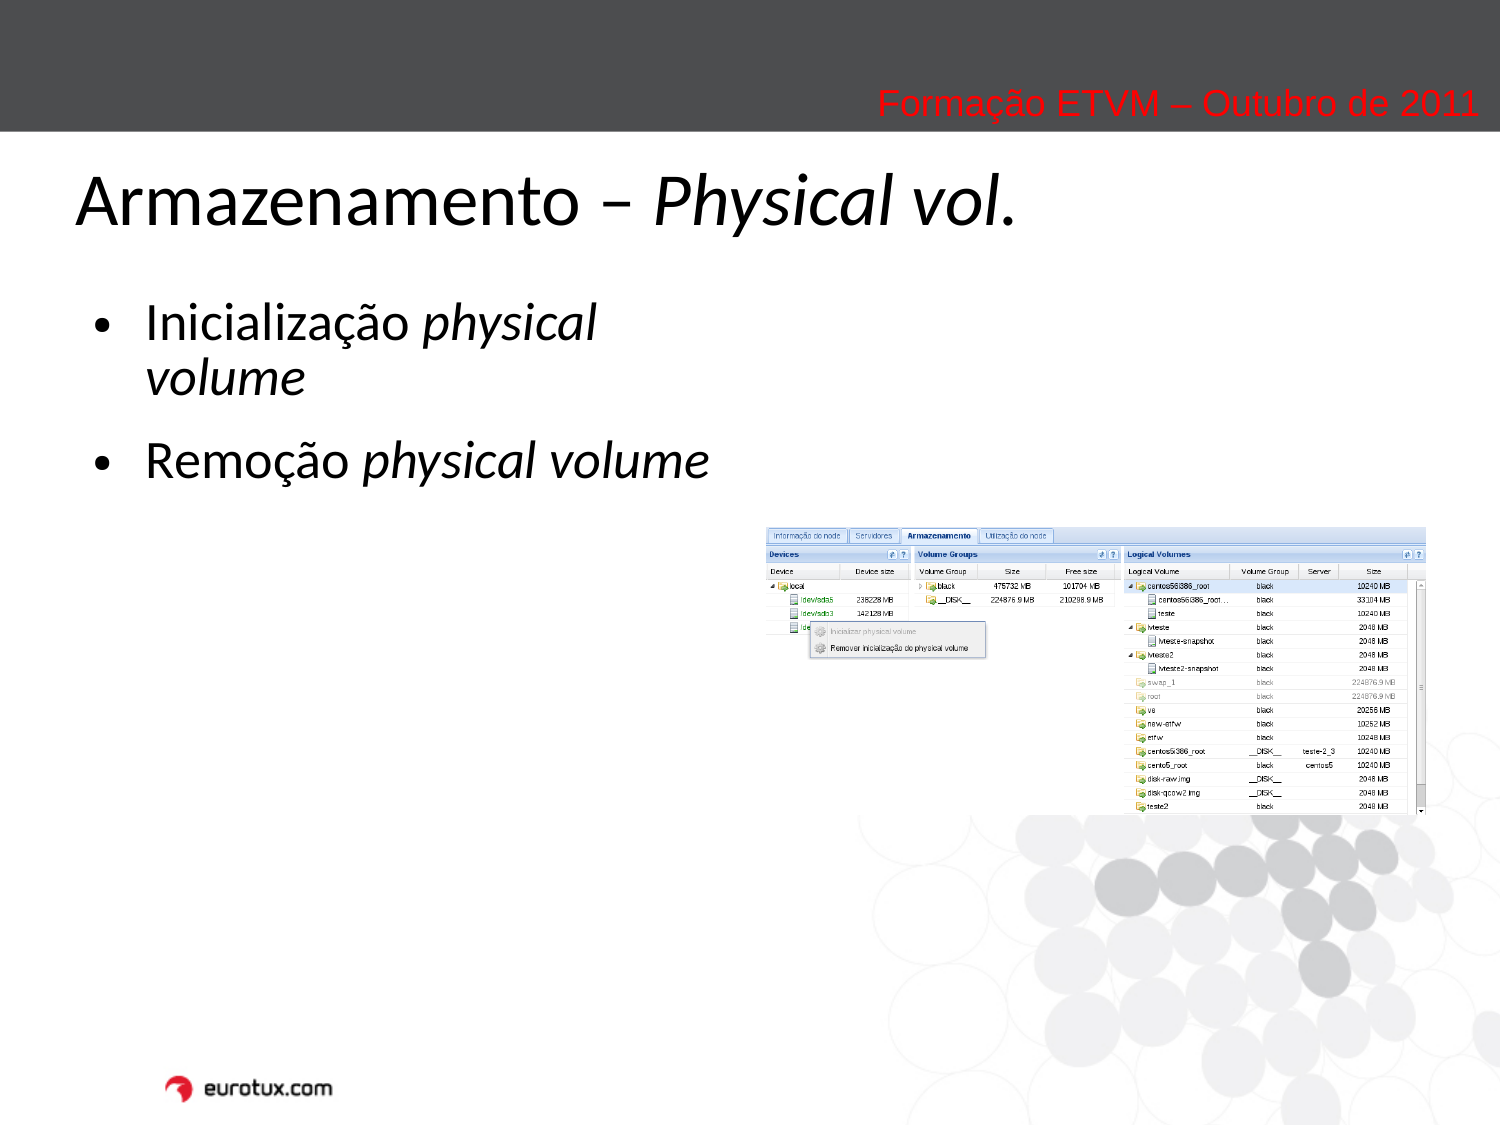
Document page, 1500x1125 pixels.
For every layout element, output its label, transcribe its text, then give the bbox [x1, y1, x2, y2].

picture [0, 0, 1500, 1125]
list Inicialização physical volume Remoção physical volume [75, 299, 734, 1043]
title Armazenamento – Physical vol. [75, 112, 1425, 301]
